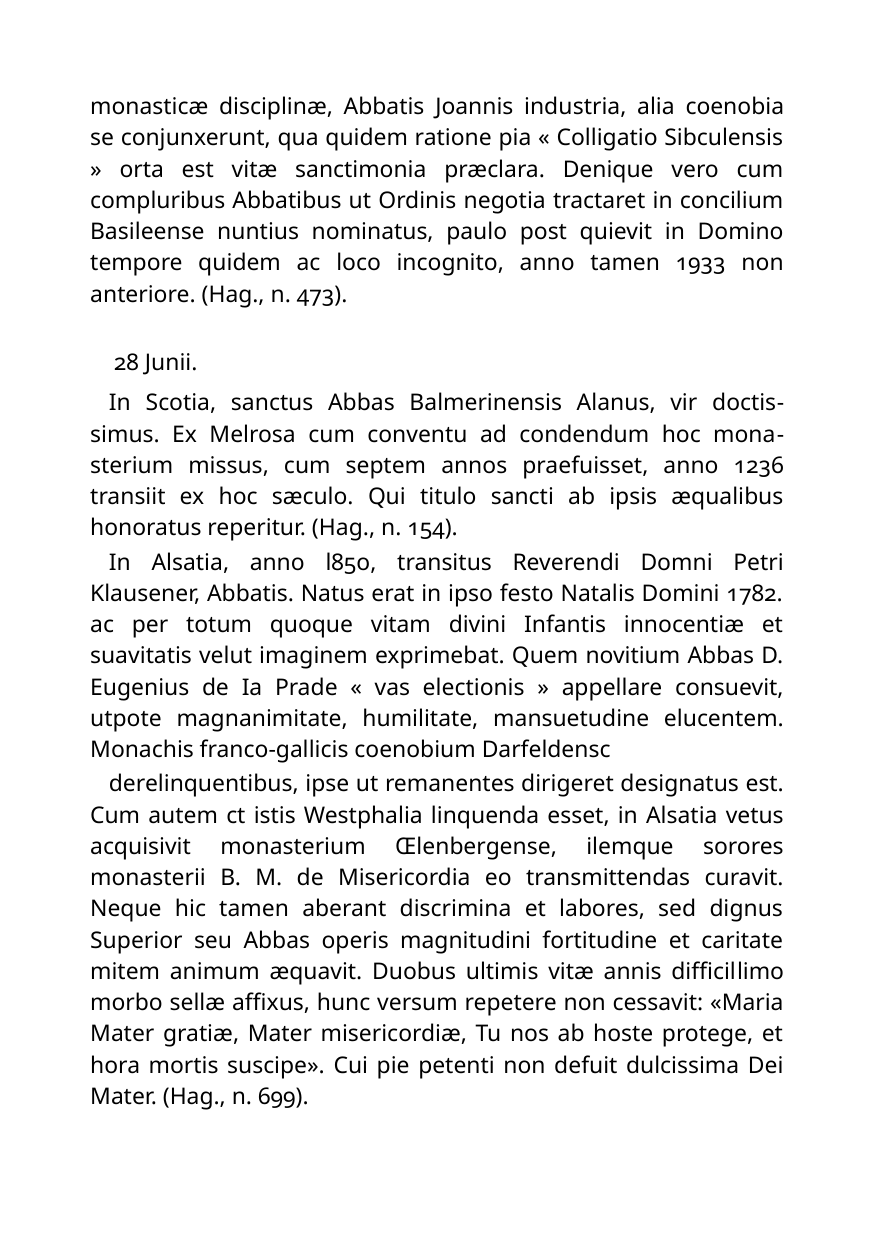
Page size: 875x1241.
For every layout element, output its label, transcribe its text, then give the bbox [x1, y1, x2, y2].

text In Scotia, sanctus Abbas Balmerinensis Alanus, vir doctis­simus. Ex Melrosa cum conventu ad condendum hoc mona­sterium missus, cum septem annos praefuisset, anno 1236 transiit ex hoc sæculo. Qui titulo sancti ab ipsis æqualibus honoratus reperitur. (Hag., n. 154). [90, 386, 784, 542]
text 28 Junii. [90, 346, 784, 377]
text In Alsatia, anno l85o, transitus Reverendi Domni Petri Klausener, Abbatis. Natus erat in ipso festo Natalis Domini 1782. ac per totum quoque vitam divini Infantis innocentiæ et suavitatis velut imaginem exprimebat. Quem novitium Abbas D. Eugenius de Ia Prade « vas electionis » appellare consuevit, utpote magnanimitate, humilitate, mansuetudine elucentem. Monachis franco-gallicis coenobium Darfeldensc [90, 546, 784, 764]
text derelinquentibus, ipse ut remanentes dirigeret designatus est. Cum autem ct istis Westphalia linquenda esset, in Alsatia vetus acquisivit monasterium Œlenbergense, ilemque sorores monasterii B. M. de Misericordia eo transmittendas curavit. Neque hic tamen aberant discrimina et labores, sed dignus Superior seu Abbas operis magnitudini fortitudine et caritate mitem animum æquavit. Duobus ultimis vitæ annis difficil­limo morbo sellæ affixus, hunc versum repetere non cessavit: «Maria Mater gratiæ, Mater misericordiæ, Tu nos ab hoste protege, et hora mortis suscipe». Cui pie petenti non defuit dulcissima Dei Mater. (Hag., n. 699). [90, 767, 784, 1111]
text monasticæ disciplinæ, Abbatis Joannis indu­stria, alia coenobia se conjunxerunt, qua quidem ratione pia « Colligatio Sibculensis » orta est vitæ sanctimonia præclara. Denique vero cum compluribus Abbatibus ut Ordinis negotia tractaret in concilium Basileense nuntius nominatus, paulo post quievit in Domino tempore quidem ac loco incognito, anno tamen 1933 non anteriore. (Hag., n. 473). [90, 90, 784, 309]
